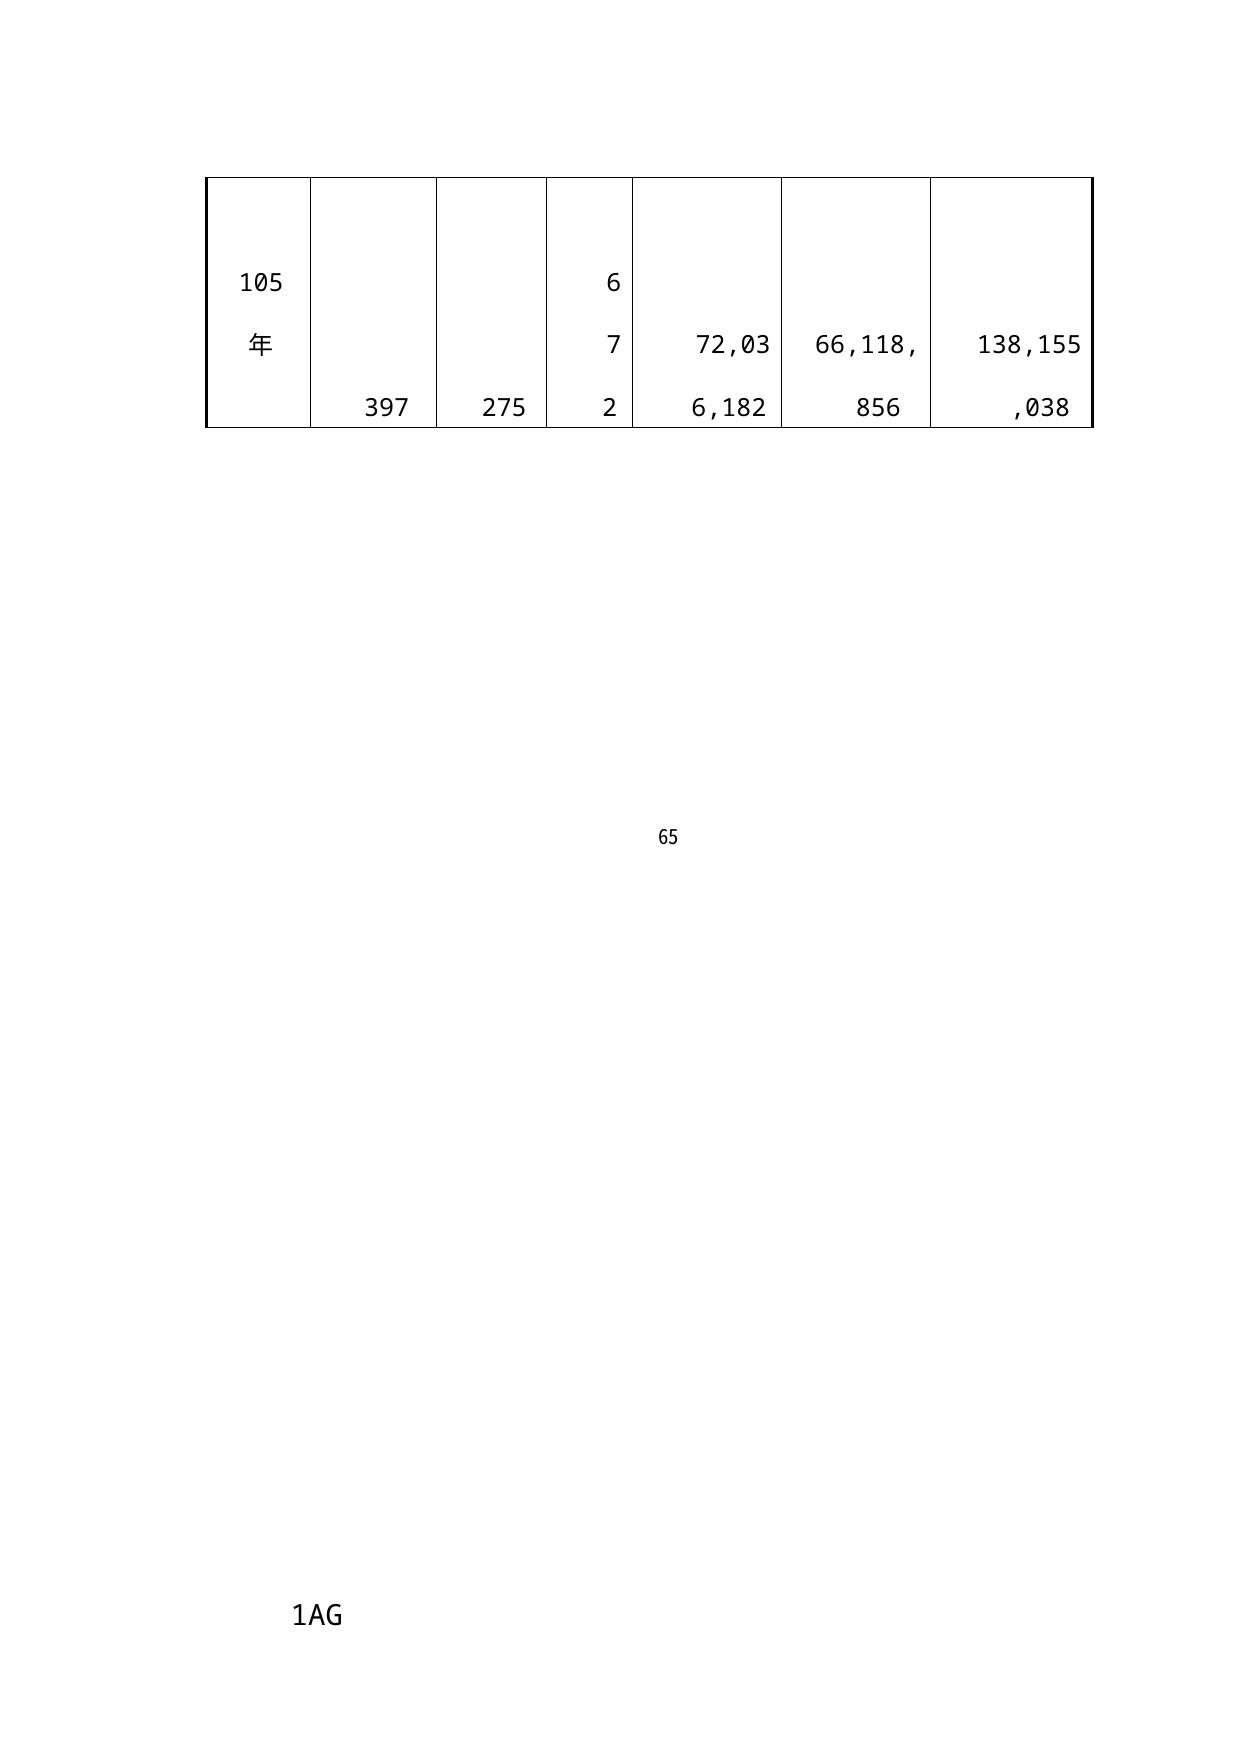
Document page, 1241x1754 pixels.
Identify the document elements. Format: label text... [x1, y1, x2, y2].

table_cell 138,155,038 [931, 178, 1091, 427]
table_cell 105年 [208, 178, 310, 427]
table_cell 275 [437, 178, 546, 427]
table_cell 672 [547, 178, 632, 427]
table_cell 66,118,856 [782, 178, 930, 427]
table_cell 397 [311, 178, 436, 427]
table_cell 72,036,182 [633, 178, 781, 427]
